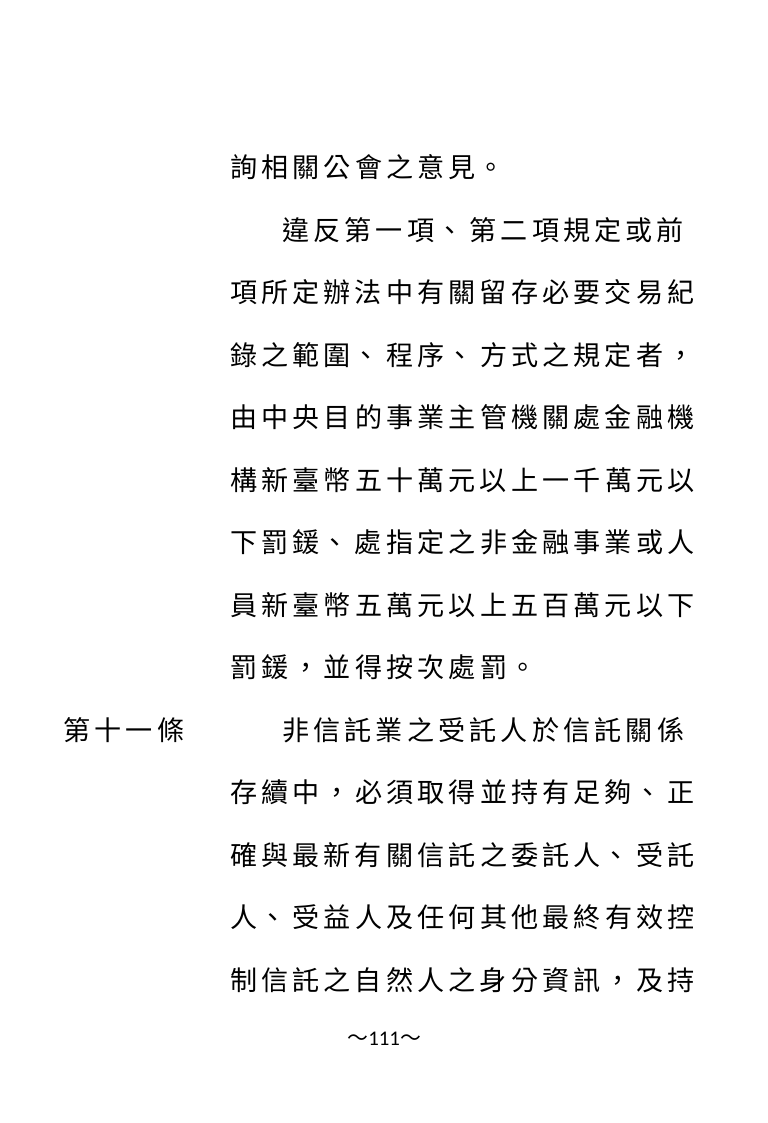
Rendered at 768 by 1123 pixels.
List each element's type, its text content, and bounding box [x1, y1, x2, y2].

table_cell 非信託業之受託人於信託關係存續中，必須取得並持有足夠、正確與最新有關信託之委託人、受託人、受益人及任何其他最終有效控制信託之自然人之身分資訊，及持 [214, 687, 716, 999]
table_cell 詢相關公會之意見。 違反第一項、第二項規定或前項所定辦法中有關留存必要交易紀錄之範圍、程序、方式之規定者，由中央目的事業主管機關處金融機構新臺幣五十萬元以上一千萬元以下罰鍰、處指定之非金融事業或人員新臺幣五萬元以上五百萬元以下罰鍰，並得按次處罰。 [214, 124, 716, 687]
table_cell [51, 124, 214, 687]
table_cell 第十一條 [51, 687, 214, 999]
